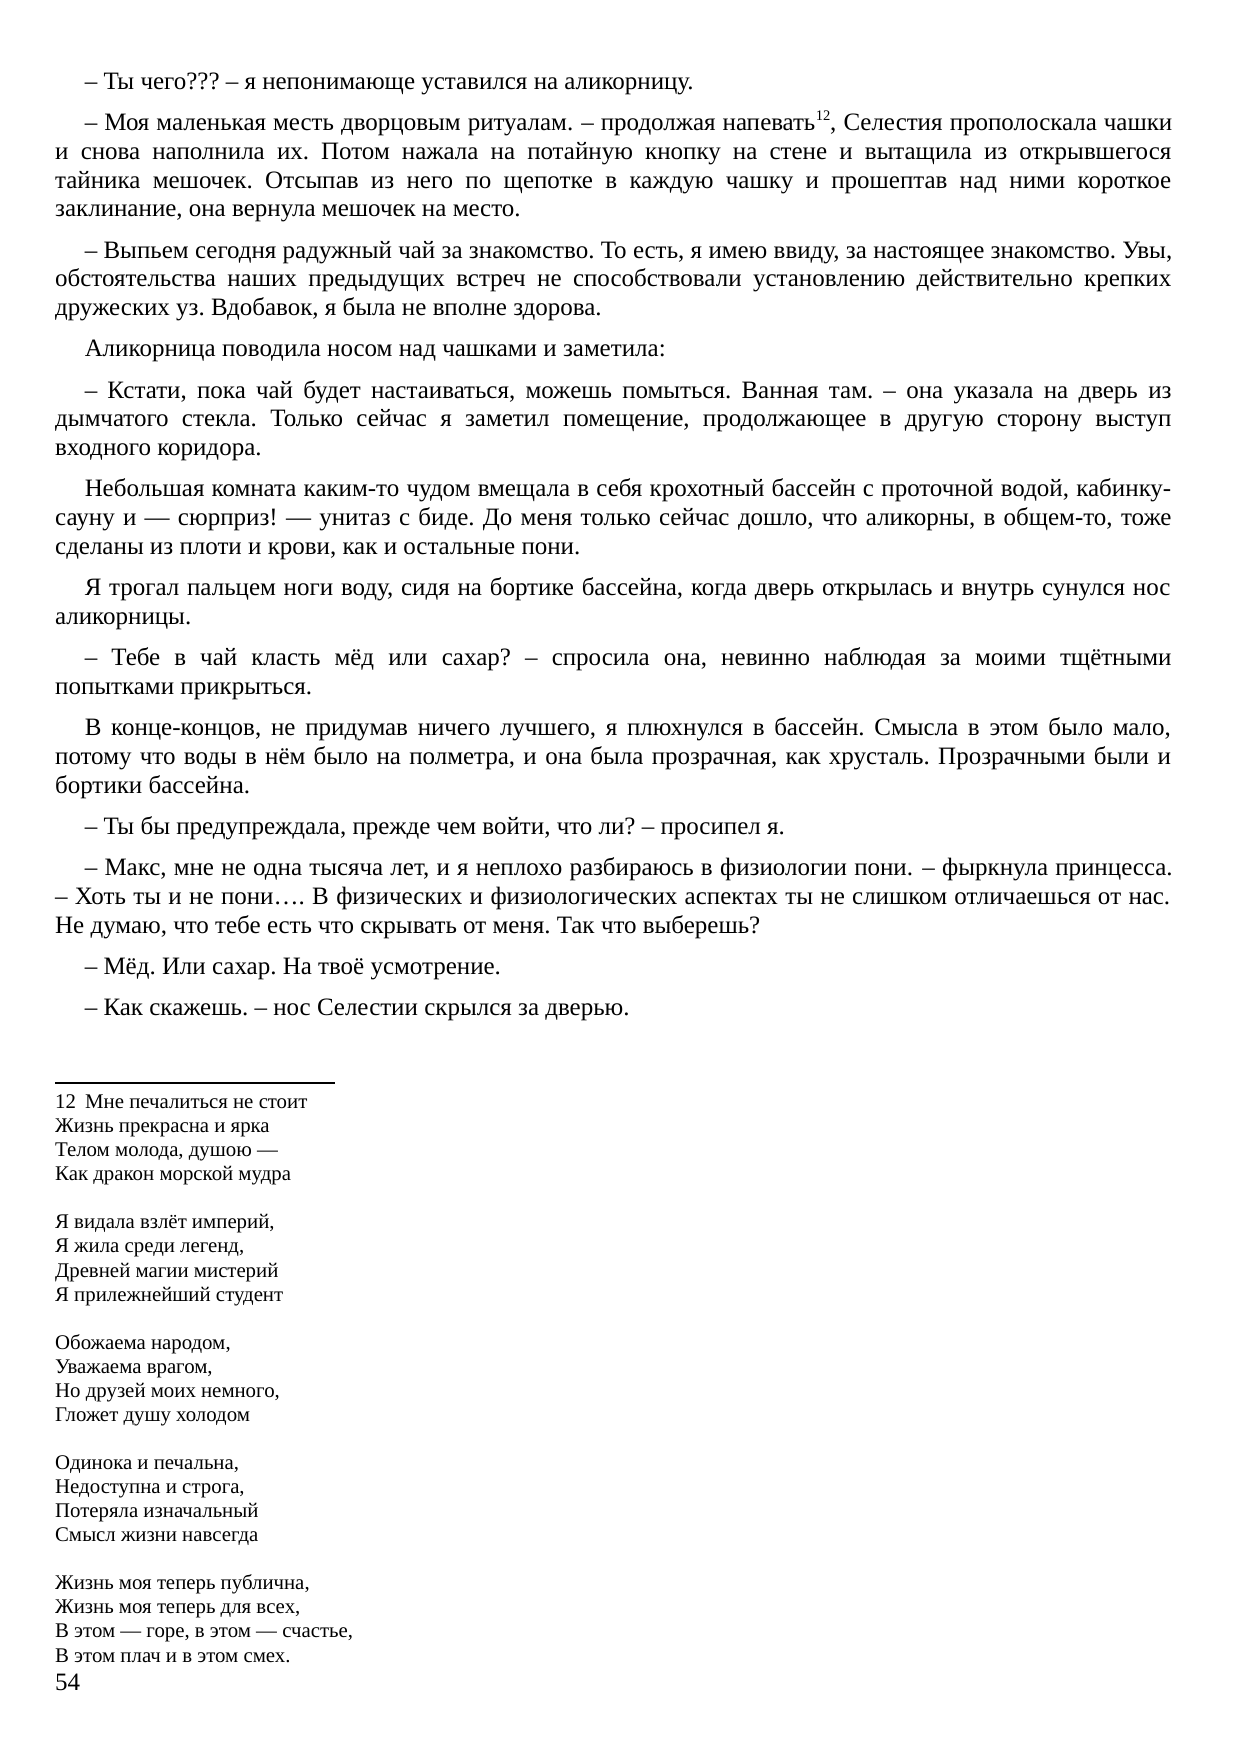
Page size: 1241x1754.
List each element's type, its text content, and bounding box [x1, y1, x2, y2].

text Мне печалиться не стоит [55, 1089, 1173, 1113]
text В этом плач и в этом смех. [55, 1642, 1173, 1667]
text Я жила среди легенд, [55, 1233, 1173, 1257]
text – Кстати, пока чай будет настаиваться, можешь помыться. Ванная там. – она указала на дверь из дымчатого стекла. Только сейчас я заметил помещение, продолжающее в другую сторону выступ входного коридора. [55, 375, 1173, 461]
text – Макс, мне не одна тысяча лет, и я неплохо разбираюсь в физиологии пони. – фыркнула принцесса. – Хоть ты и не пони…. В физических и физиологических аспектах ты не слишком отличаешься от нас. Не думаю, что тебе есть что скрывать от меня. Так что выберешь? [55, 852, 1173, 938]
text Я трогал пальцем ноги воду, сидя на бортике бассейна, когда дверь открылась и внутрь сунулся нос аликорницы. [55, 572, 1173, 630]
text Недоступна и строга, [55, 1474, 1173, 1498]
text Как дракон морской мудра [55, 1161, 1173, 1185]
text Я прилежнейший студент [55, 1282, 1173, 1306]
text Обожаема народом, [55, 1330, 1173, 1354]
text Жизнь моя теперь для всех, [55, 1594, 1173, 1618]
text Потеряла изначальный [55, 1498, 1173, 1522]
text Небольшая комната каким-то чудом вмещала в себя крохотный бассейн с проточной водой, кабинку-сауну и — сюрприз! — унитаз с биде. До меня только сейчас дошло, что аликорны, в общем-то, тоже сделаны из плоти и крови, как и остальные пони. [55, 473, 1173, 560]
text В этом — горе, в этом — счастье, [55, 1618, 1173, 1642]
text – Ты чего??? – я непонимающе уставился на аликорницу. [55, 66, 1173, 95]
text Уважаема врагом, [55, 1354, 1173, 1378]
text В конце-концов, не придумав ничего лучшего, я плюхнулся в бассейн. Смысла в этом было мало, потому что воды в нём было на полметра, и она была прозрачная, как хрусталь. Прозрачными были и бортики бассейна. [55, 712, 1173, 798]
text Жизнь прекрасна и ярка [55, 1113, 1173, 1137]
text Я видала взлёт империй, [55, 1209, 1173, 1233]
text Жизнь моя теперь публична, [55, 1570, 1173, 1594]
text – Моя маленькая месть дворцовым ритуалам. – продолжая напевать, Селестия прополоскала чашки и снова наполнила их. Потом нажала на потайную кнопку на стене и вытащила из открывшегося тайника мешочек. Отсыпав из него по щепотке в каждую чашку и прошептав над ними короткое заклинание, она вернула мешочек на место. [55, 107, 1173, 222]
text Но друзей моих немного, [55, 1378, 1173, 1402]
text Гложет душу холодом [55, 1402, 1173, 1426]
text Смысл жизни навсегда [55, 1522, 1173, 1546]
text Телом молода, душою — [55, 1137, 1173, 1161]
text Древней магии мистерий [55, 1257, 1173, 1282]
text – Тебе в чай класть мёд или сахар? – спросила она, невинно наблюдая за моими тщётными попытками прикрыться. [55, 642, 1173, 700]
text Аликорница поводила носом над чашками и заметила: [55, 333, 1173, 362]
text Одинока и печальна, [55, 1450, 1173, 1474]
text – Как скажешь. – нос Селестии скрылся за дверью. [55, 992, 1173, 1021]
text – Выпьем сегодня радужный чай за знакомство. То есть, я имею ввиду, за настоящее знакомство. Увы, обстоятельства наших предыдущих встреч не способствовали установлению действительно крепких дружеских уз. Вдобавок, я была не вполне здорова. [55, 235, 1173, 321]
text – Мёд. Или сахар. На твоё усмотрение. [55, 951, 1173, 980]
text – Ты бы предупреждала, прежде чем войти, что ли? – просипел я. [55, 811, 1173, 840]
